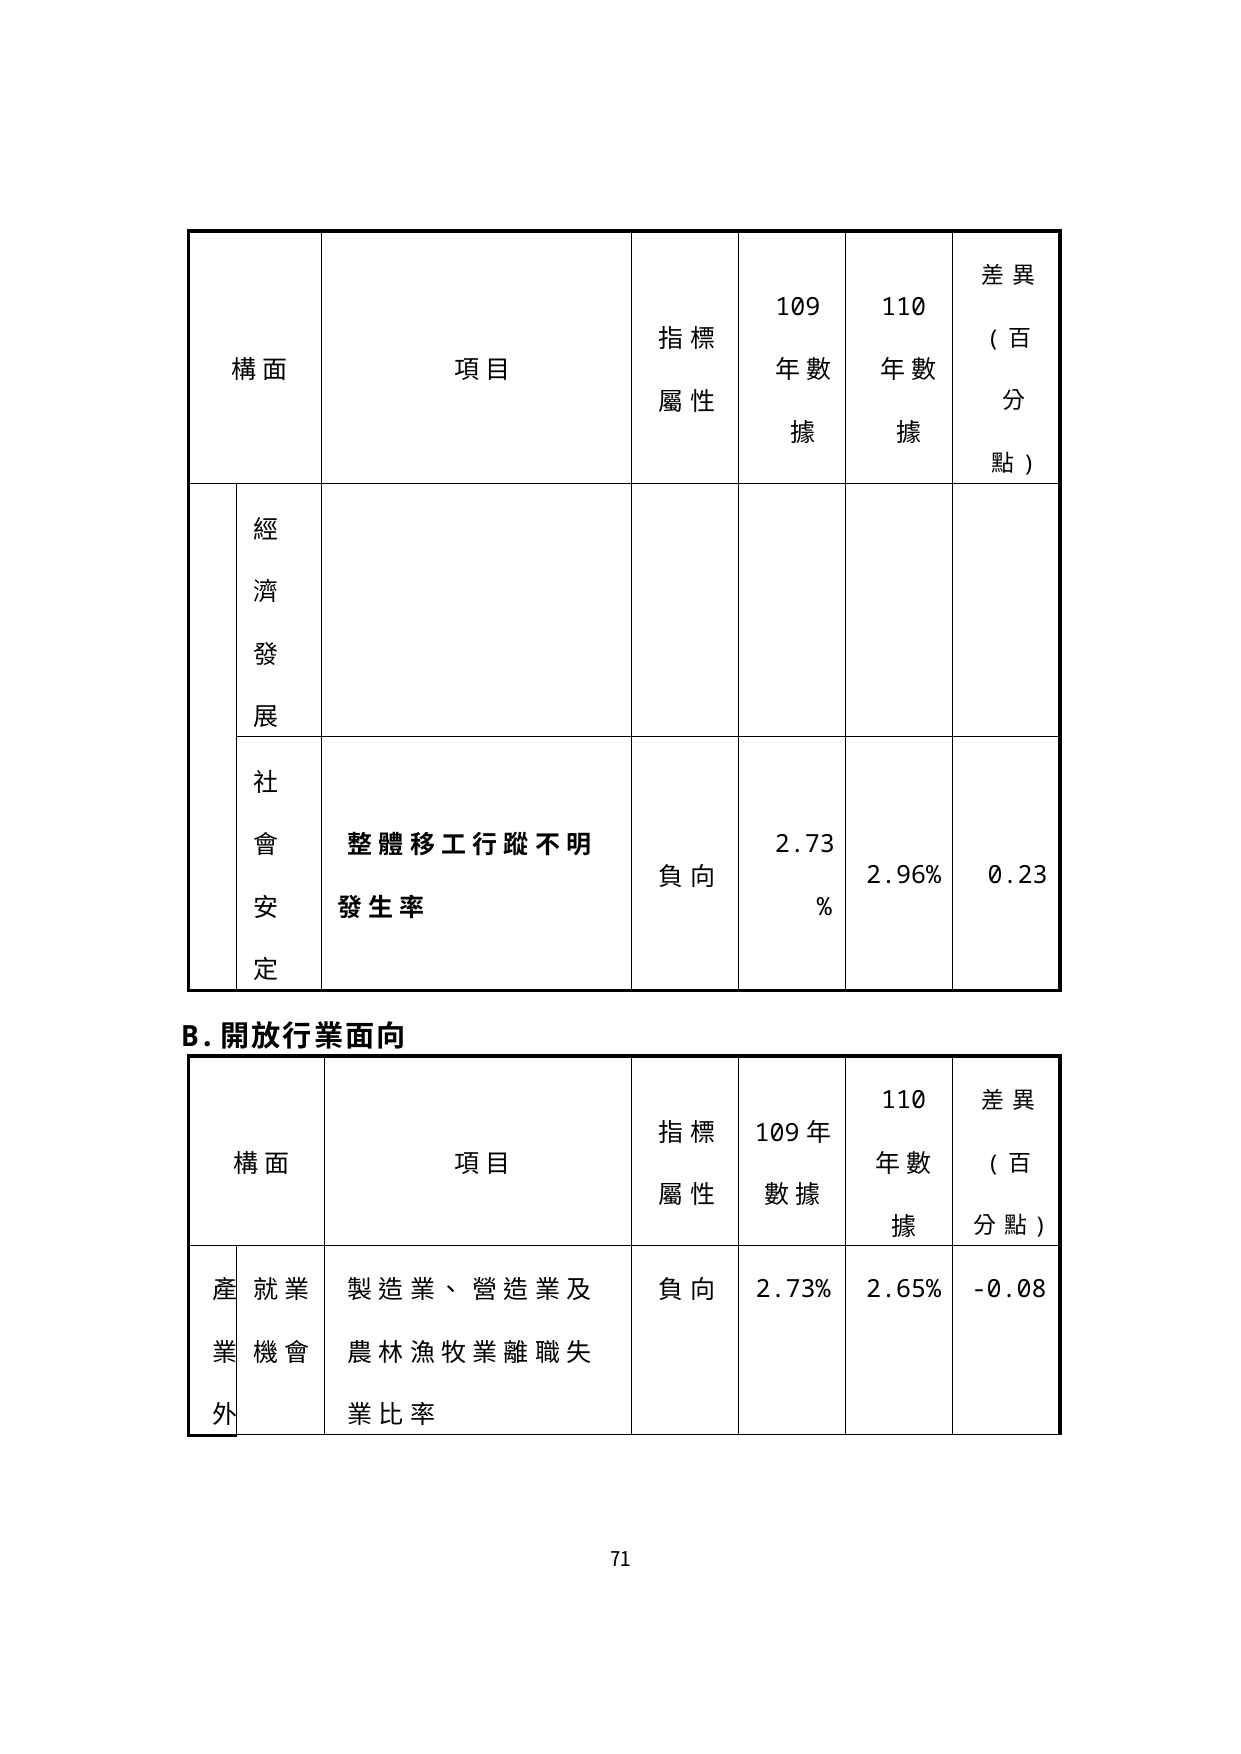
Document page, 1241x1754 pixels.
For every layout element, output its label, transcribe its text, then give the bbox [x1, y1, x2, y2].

table_cell [632, 484, 738, 736]
table_header 項目 [322, 233, 631, 482]
table_cell [846, 484, 952, 736]
table_header 指標 屬性 [632, 233, 738, 482]
table_header 項目 [325, 1058, 631, 1245]
table_cell [322, 484, 631, 736]
table_header 110年數據 [846, 1058, 952, 1245]
table_header 指標 屬性 [632, 1058, 738, 1245]
table_cell 2.65% [846, 1246, 952, 1433]
table_cell 整體移工行蹤不明發生率 [322, 737, 631, 989]
table_header 109年數據 [739, 233, 845, 482]
table_cell 就業機會 [237, 1246, 324, 1433]
table_cell [190, 484, 236, 989]
table_cell 2.73% [739, 1246, 845, 1433]
table_cell [739, 484, 845, 736]
table_cell -0.08 [953, 1246, 1058, 1433]
table_cell 經濟發展 [237, 484, 321, 736]
text B.開放行業面向 [177, 992, 1063, 1054]
table_header 差異 (百分點) [953, 1058, 1058, 1245]
table_cell 製造業、營造業及農林漁牧業離職失業比率 [325, 1246, 631, 1433]
table_header 差異 (百分點) [953, 233, 1058, 482]
table_header 構面 [190, 233, 321, 482]
table_header 110年數據 [846, 233, 952, 482]
table_cell 2.73% [739, 737, 845, 989]
table_cell [953, 484, 1058, 736]
table_header 構面 [190, 1058, 324, 1245]
table_cell 2.96% [846, 737, 952, 989]
table_cell 負向 [632, 1246, 738, 1433]
table_cell 負向 [632, 737, 738, 989]
table_cell 社會安定 [237, 737, 321, 989]
table_header 109年數據 [739, 1058, 845, 1245]
table_cell 產業外 [190, 1246, 236, 1433]
table_cell 0.23 [953, 737, 1058, 989]
